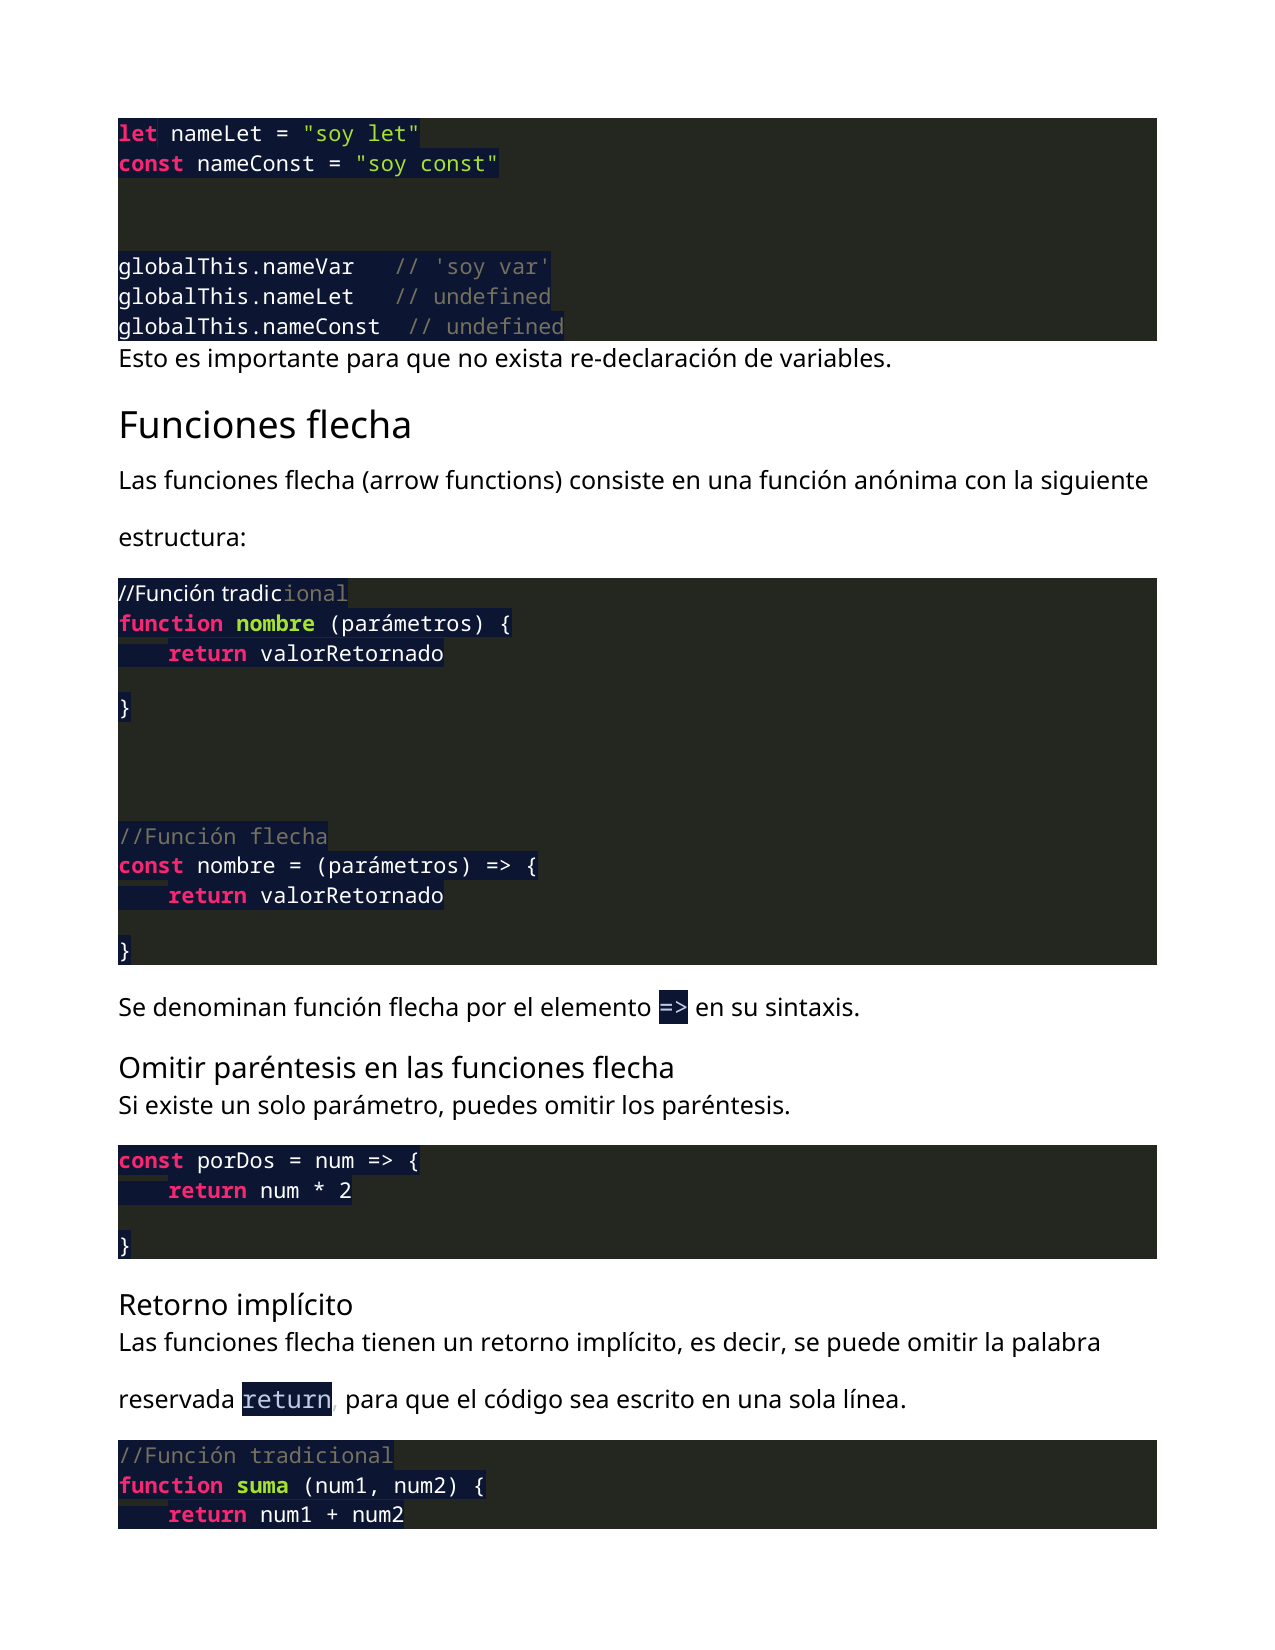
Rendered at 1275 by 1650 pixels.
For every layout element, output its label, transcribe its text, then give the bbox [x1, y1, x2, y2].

text function suma (num1, num2) { [118, 1470, 1157, 1499]
text const nombre = (parámetros) => { [118, 851, 1157, 880]
text Las funciones flecha (arrow functions) consiste en una función anónima con la siguiente estructura: [118, 462, 1157, 554]
text Esto es importante para que no exista re-declaración de variables. [118, 341, 1157, 375]
text globalThis.nameConst // undefined [118, 311, 1157, 341]
text globalThis.nameLet // undefined [118, 281, 1157, 311]
subtitle Omitir paréntesis en las funciones flecha [118, 1048, 1157, 1087]
text Las funciones flecha tienen un retorno implícito, es decir, se puede omitir la palabra reservada return, para que el código sea escrito en una sola línea. [118, 1324, 1157, 1416]
text function nombre (parámetros) { [118, 608, 1157, 637]
text } [118, 1230, 1157, 1259]
text Si existe un solo parámetro, puedes omitir los paréntesis. [118, 1087, 1157, 1121]
text return valorRetornado [118, 637, 1157, 667]
text let nameLet = "soy let" [118, 118, 1157, 148]
text //Función tradicional [118, 578, 1157, 608]
text const nameConst = "soy const" [118, 148, 1157, 178]
text const porDos = num => { [118, 1145, 1157, 1175]
text //Función flecha [118, 821, 1157, 851]
text return num * 2 [118, 1175, 1157, 1205]
text globalThis.nameVar // 'soy var' [118, 251, 1157, 281]
text } [118, 692, 1157, 722]
text return valorRetornado [118, 880, 1157, 910]
text Se denominan función flecha por el elemento => en su sintaxis. [118, 990, 1157, 1024]
text } [118, 935, 1157, 965]
subtitle Funciones flecha [118, 398, 1157, 449]
text //Función tradicional [118, 1440, 1157, 1470]
subtitle Retorno implícito [118, 1284, 1157, 1324]
text return num1 + num2 [118, 1499, 1157, 1529]
